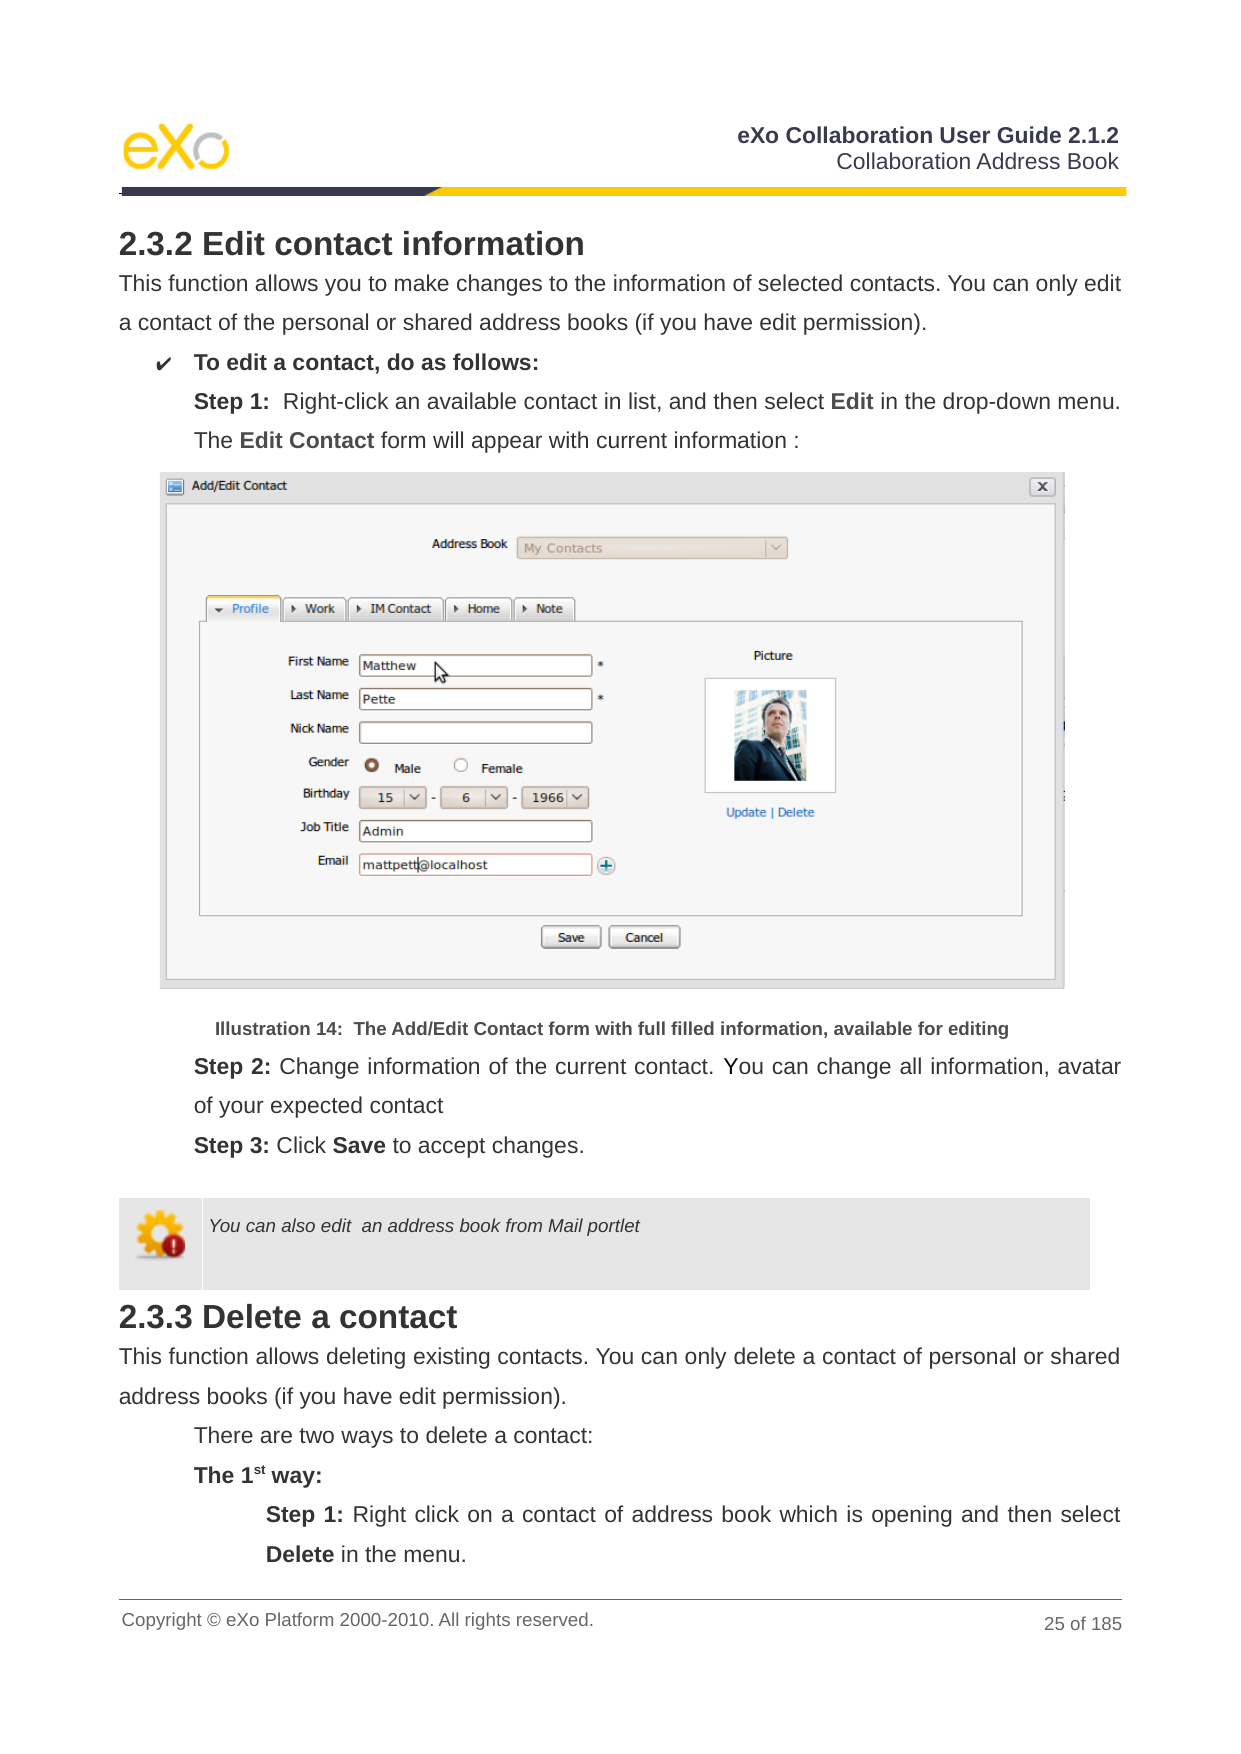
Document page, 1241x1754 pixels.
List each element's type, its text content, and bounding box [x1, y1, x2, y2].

text This function allows you to make changes to the information of selected contacts. You can only edit a contact of the personal or shared address books (if you have edit permission). [118, 269, 1122, 335]
text This function allows deleting existing contacts. You can only delete a contact of personal or shared address books (if you have edit permission). [118, 1343, 1122, 1409]
list There are two ways to delete a contact: [156, 1422, 1122, 1448]
picture [159, 472, 1065, 989]
list Illustration 14: The Add/Edit Contact form with full filled information, available for editing [142, 989, 1083, 1040]
list Step 1: Right-click an available contact in list, and then select Edit in the drop-down menu. [156, 388, 1122, 414]
table_header [119, 1198, 202, 1290]
table_header You can also edit an address book from Mail portlet [203, 1198, 1090, 1290]
list Step 1: Right click on a contact of address book which is opening and then select Delete in the menu. [228, 1501, 1122, 1567]
list The 1st way: [156, 1462, 1122, 1488]
list To edit a contact, do as follows: [156, 348, 1122, 375]
picture [135, 1210, 186, 1261]
picture [121, 187, 1127, 196]
list Step 2: Change information of the current contact. You can change all information, avatar of your expected contact [142, 989, 1122, 1119]
list The Edit Contact form will appear with current information : [156, 427, 1122, 454]
list Step 3: Click Save to accept changes. [156, 1132, 1122, 1158]
picture [123, 123, 230, 170]
subtitle Delete a contact [118, 1297, 1122, 1336]
subtitle Edit contact information [118, 223, 1122, 262]
